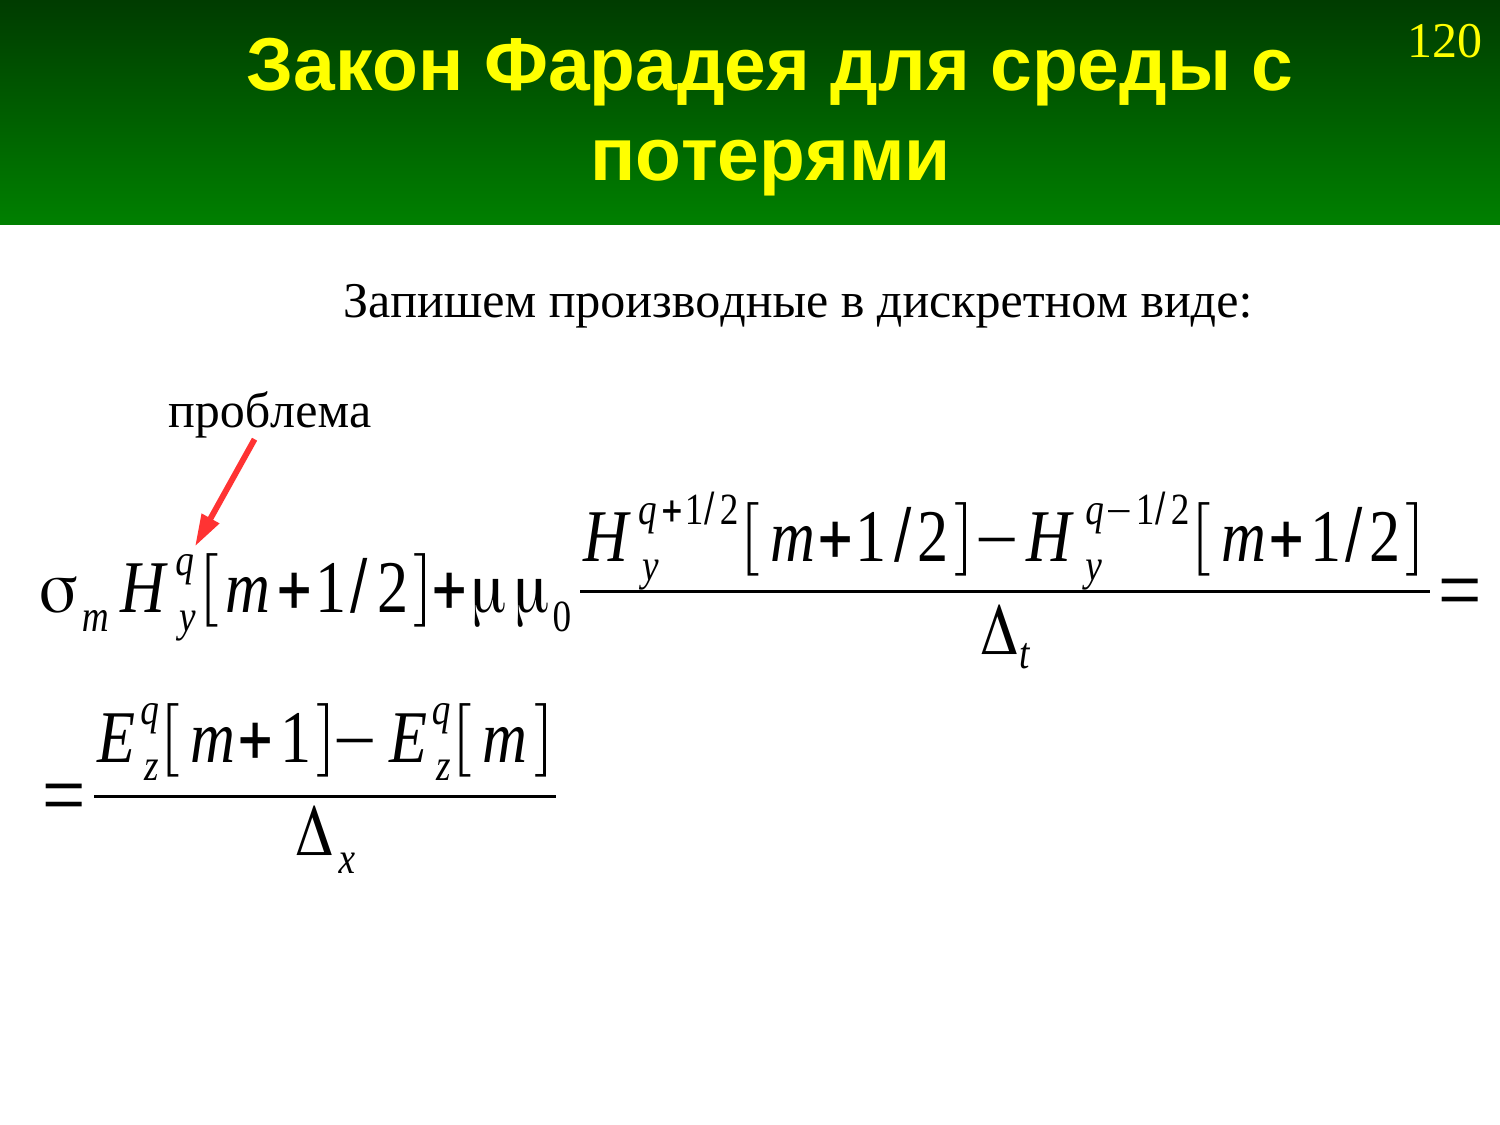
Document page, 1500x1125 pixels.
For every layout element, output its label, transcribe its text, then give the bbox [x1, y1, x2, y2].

text_box Запишем производные в дискретном виде: [328, 259, 1268, 335]
text_box проблема [153, 370, 387, 446]
chart [23, 482, 1500, 882]
title Закон Фарадея для среды с потерями [100, 7, 1441, 204]
